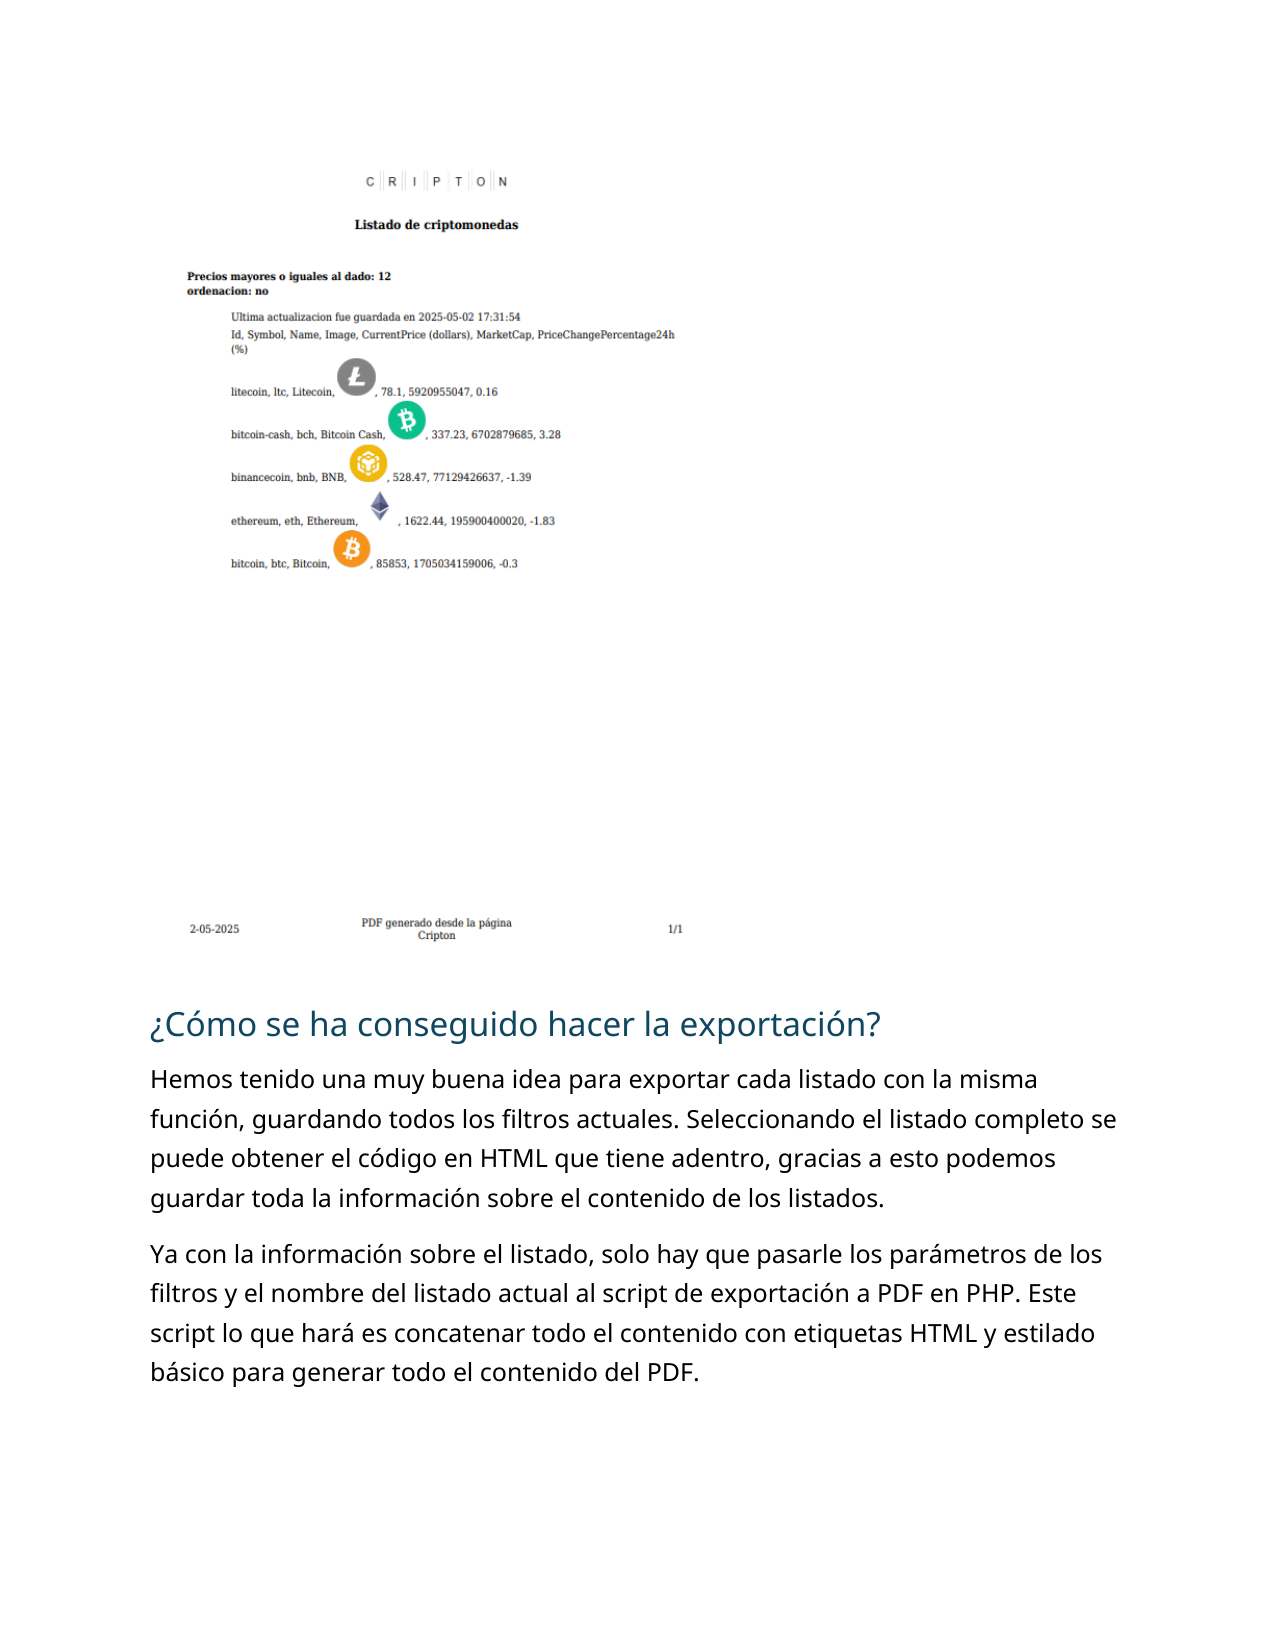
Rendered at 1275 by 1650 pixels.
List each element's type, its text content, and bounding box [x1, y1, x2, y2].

text Ya con la información sobre el listado, solo hay que pasarle los parámetros de los filtros y el nombre del listado actual al script de exportación a PDF en PHP. Este script lo que hará es concatenar todo el contenido con etiquetas HTML y estilado básico para generar todo el contenido del PDF. [150, 1237, 1125, 1389]
text Hemos tenido una muy buena idea para exportar cada listado con la misma función, guardando todos los filtros actuales. Seleccionando el listado completo se puede obtener el código en HTML que tiene adentro, gracias a esto podemos guardar toda la información sobre el contenido de los listados. [150, 1062, 1125, 1214]
subtitle ¿Cómo se ha conseguido hacer la exportación? [150, 1001, 1125, 1046]
